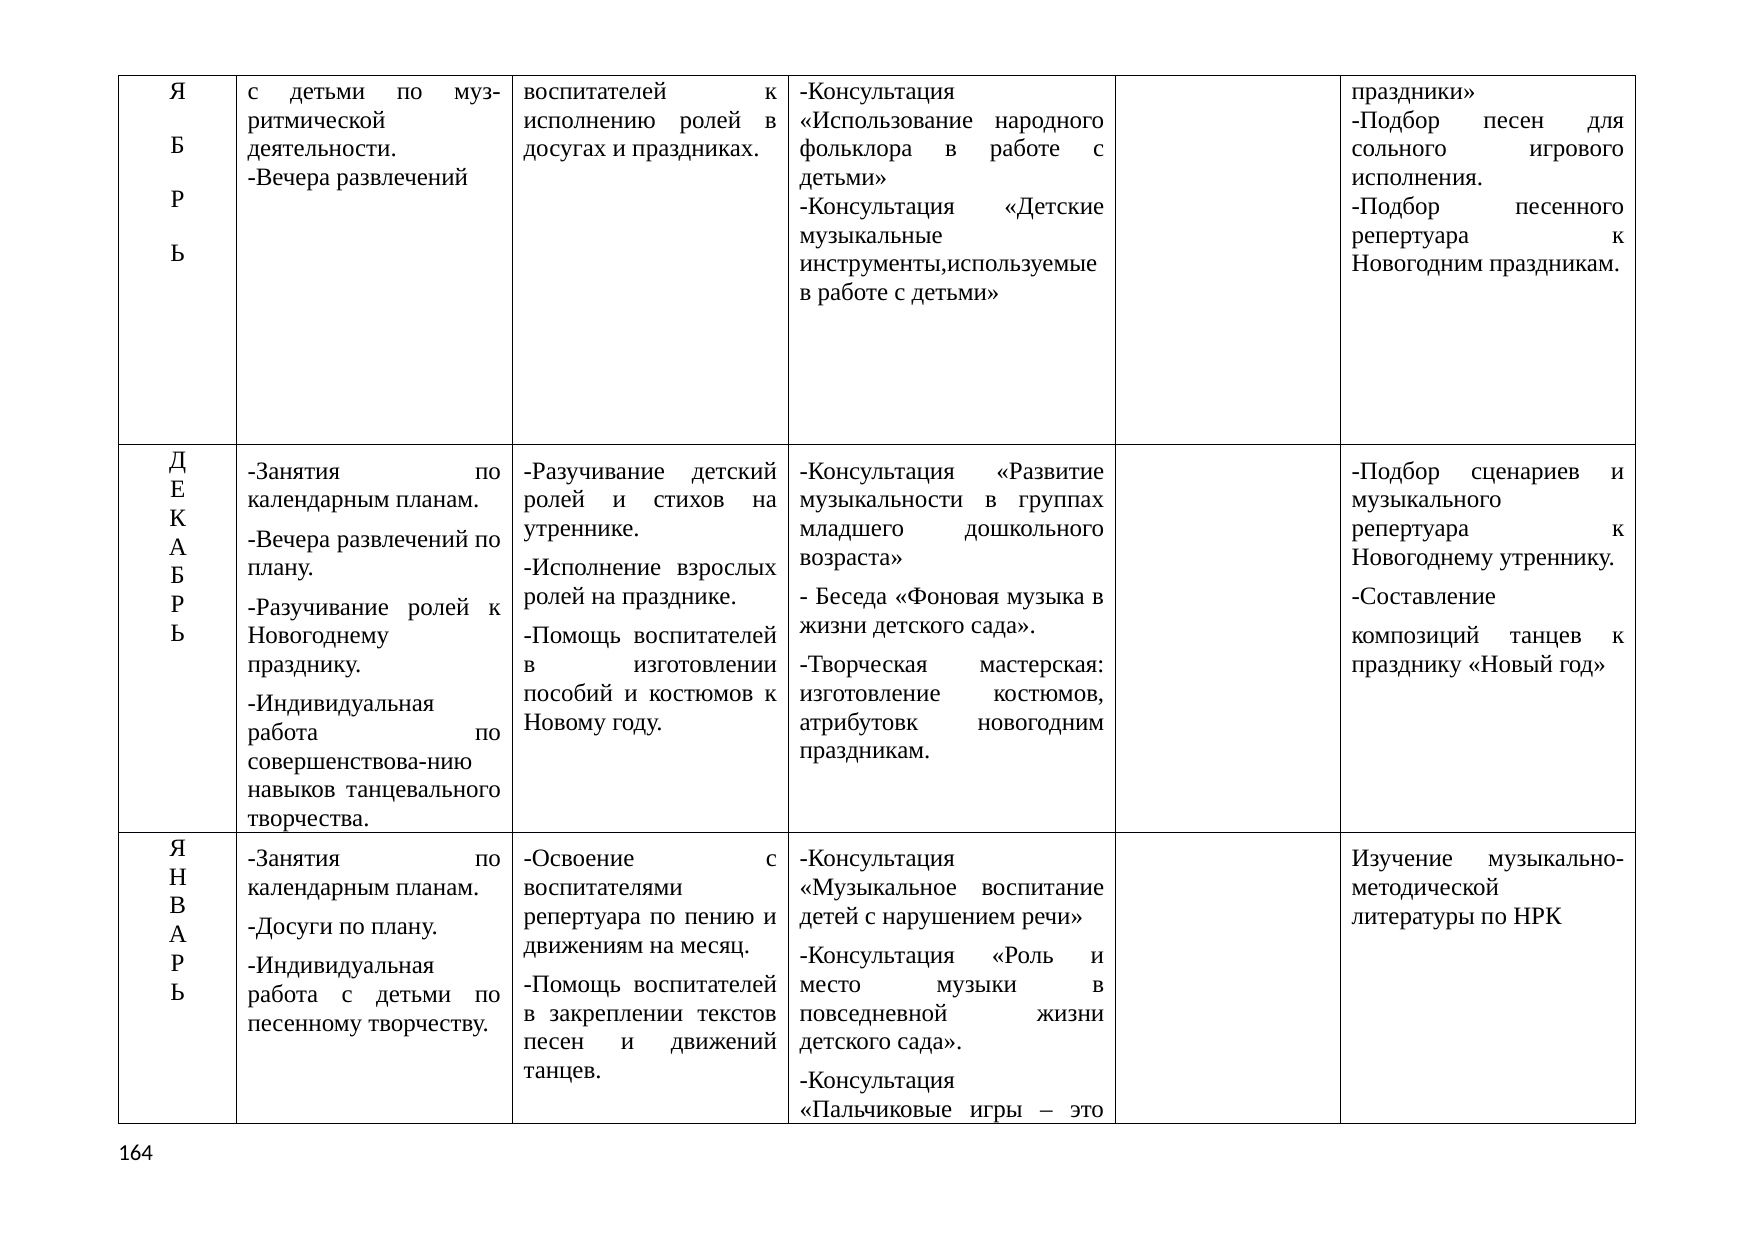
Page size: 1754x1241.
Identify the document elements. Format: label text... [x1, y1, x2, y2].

table_cell воспитателей к исполнению ролей в досугах и праздниках. [513, 76, 788, 444]
table_cell -Подбор сценариев и музыкального репертуара к Новогоднему утреннику. -Составление композиций танцев к празднику «Новый год» [1341, 445, 1635, 832]
table_cell [1116, 76, 1340, 444]
table_cell -Занятия по календарным планам. -Досуги по плану. -Индивидуальная работа с детьми по песенному творчеству. [237, 833, 512, 1123]
table_cell Я Н В А Р Ь [119, 833, 236, 1123]
table_cell -Разучивание детский ролей и стихов на утреннике. -Исполнение взрослых ролей на празднике. -Помощь воспитателей в изготовлении пособий и костюмов к Новому году. [513, 445, 788, 832]
table_cell Изучение музыкально-методической литературы по НРК [1341, 833, 1635, 1123]
table_cell [1116, 445, 1340, 832]
table_cell праздники» -Подбор песен для сольного игрового исполнения. -Подбор песенного репертуара к Новогодним праздникам. [1341, 76, 1635, 444]
table_cell Д Е К А Б Р Ь [119, 445, 236, 832]
table_cell -Консультация «Развитие музыкальности в группах младшего дошкольного возраста» - Беседа «Фоновая музыка в жизни детского сада». -Творческая мастерская: изготовление костюмов, атрибутовк новогодним праздникам. [789, 445, 1115, 832]
table_cell -Занятия по календарным планам. -Вечера развлечений по плану. -Разучивание ролей к Новогоднему празднику. -Индивидуальная работа по совершенствова-нию навыков танцевального творчества. [237, 445, 512, 832]
table_cell Я Б Р Ь [119, 76, 236, 444]
table_cell -Консультация «Музыкальное воспитание детей с нарушением речи» -Консультация «Роль и место музыки в повседневной жизни детского сада». -Консультация «Пальчиковые игры – это [789, 833, 1115, 1123]
table_cell -Освоение с воспитателями репертуара по пению и движениям на месяц. -Помощь воспитателей в закреплении текстов песен и движений танцев. [513, 833, 788, 1123]
table_cell с детьми по муз-ритмической деятельности. -Вечера развлечений [237, 76, 512, 444]
table_cell -Консультация «Использование народного фольклора в работе с детьми» -Консультация «Детские музыкальные инструменты,используемые в работе с детьми» [789, 76, 1115, 444]
table_cell [1116, 833, 1340, 1123]
